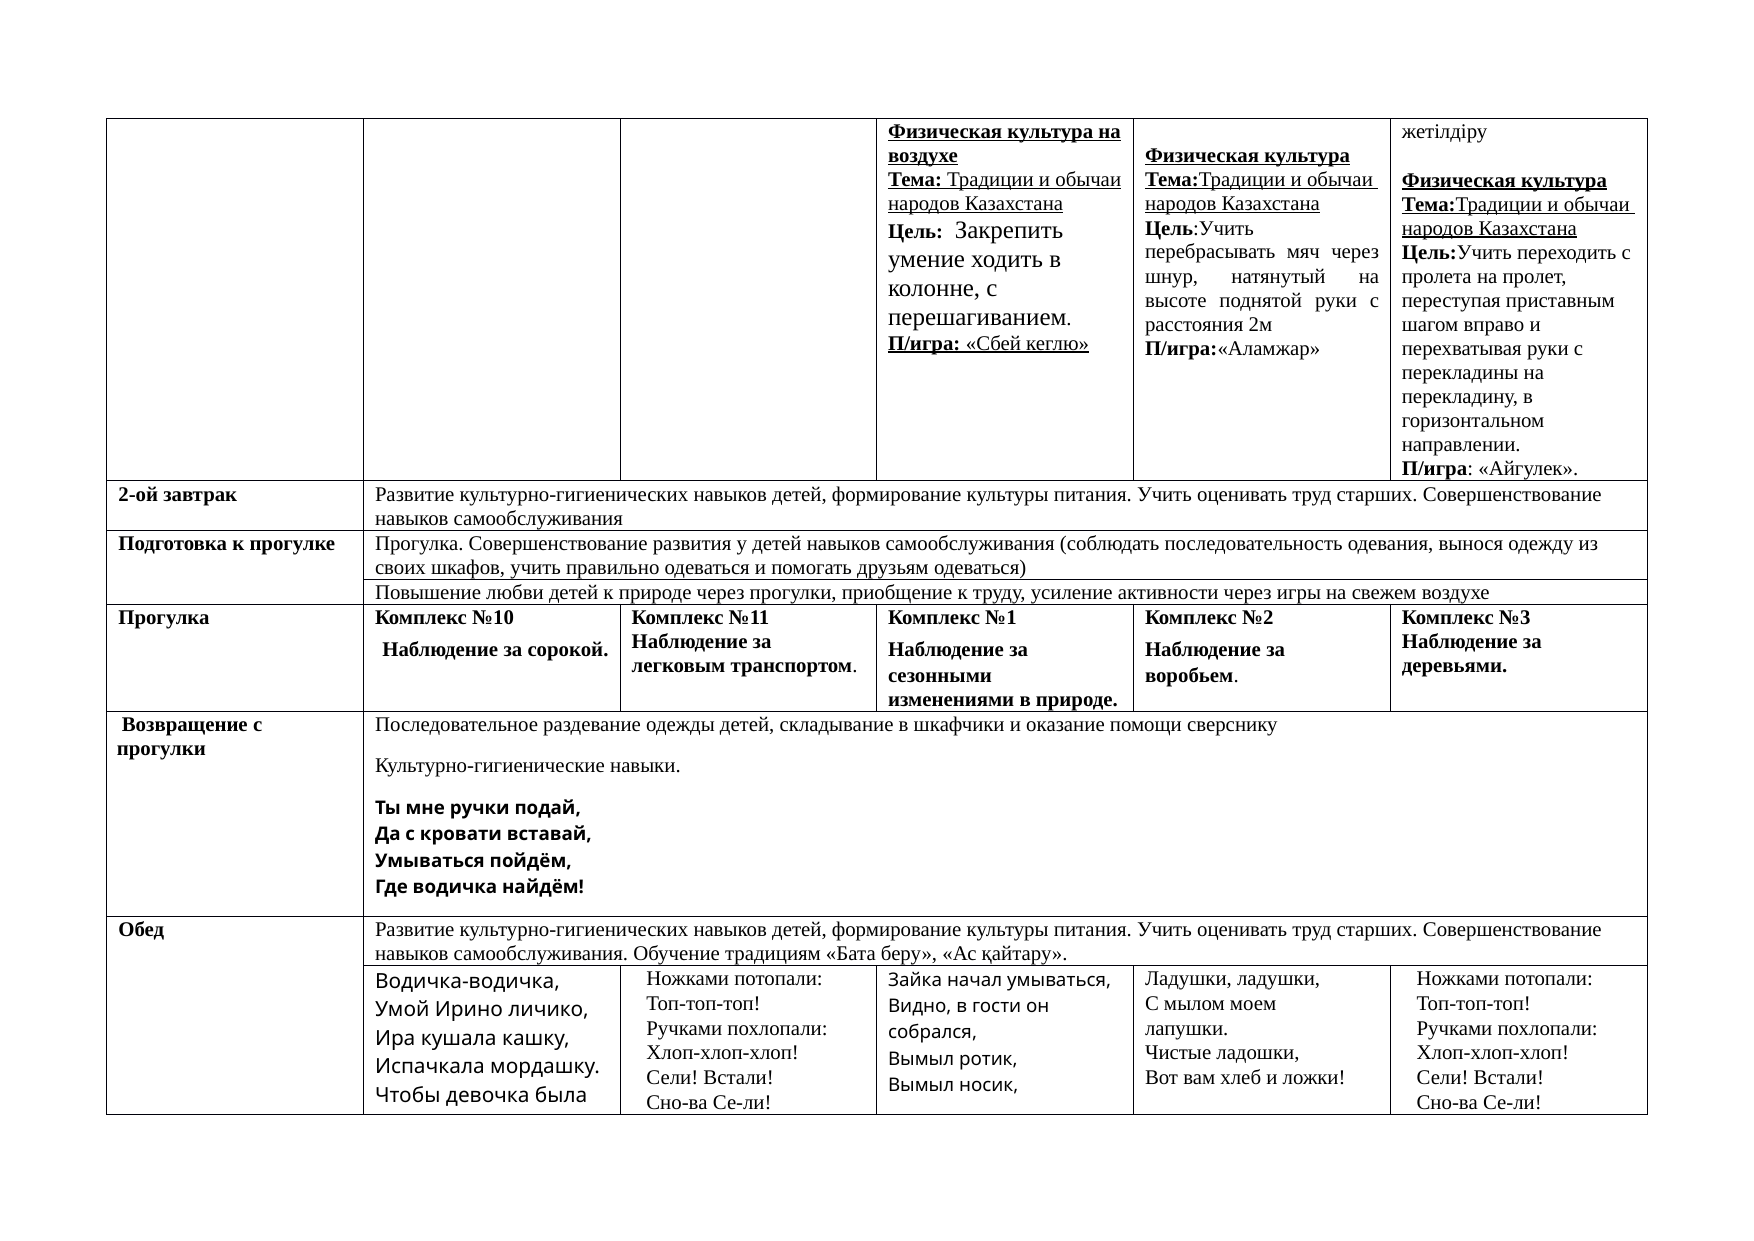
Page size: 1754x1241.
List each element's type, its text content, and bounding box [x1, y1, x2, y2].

table_cell Повышение любви детей к природе через прогулки, приобщение к труду, усиление активности через игры на свежем воздухе [364, 580, 1647, 604]
table_cell Развитие культурно-гигиенических навыков детей, формирование культуры питания. Учить оценивать труд старших. Совершенствование навыков самообслуживания [364, 481, 1647, 529]
table_cell Комплекс №2 Наблюдение за воробьем. [1134, 605, 1390, 711]
table_cell Ножками потопали: Топ-топ-топ! Ручками похлопали: Хлоп-хлоп-хлоп! Сели! Встали! Сно-ва Се-ли! [621, 966, 876, 1114]
table_cell Последовательное раздевание одежды детей, складывание в шкафчики и оказание помощи сверснику Культурно-гигиенические навыки. Ты мне ручки подай, Да с кровати вставай, Умываться пойдём, Где водичка найдём! [364, 712, 1647, 916]
table_cell Водичка-водичка, Умой Ирино личико, Ира кушала кашку, Испачкала мордашку. Чтобы девочка была [364, 966, 620, 1114]
table_cell [364, 119, 620, 480]
table_cell Ладушки, ладушки, С мылом моем лапушки. Чистые ладошки, Вот вам хлеб и ложки! [1134, 966, 1390, 1114]
table_cell [107, 119, 363, 480]
table_cell жетілдіру Физическая культура Тема:Традиции и обычаи народов Казахстана Цель:Учить переходить с пролета на пролет, переступая приставным шагом вправо и перехватывая руки с перекладины на перекладину, в горизонтальном направлении. П/игра: «Айгулек». [1391, 119, 1647, 480]
table_cell Комплекс №1 Наблюдение за сезонными изменениями в природе. [877, 605, 1133, 711]
table_cell Зайка начал умываться, Видно, в гости он собрался, Вымыл ротик, Вымыл носик, [877, 966, 1133, 1114]
table_cell 2-ой завтрак [107, 481, 363, 529]
table_cell Комплекс №11 Наблюдение за легковым транспортом. [621, 605, 876, 711]
table_cell Развитие культурно-гигиенических навыков детей, формирование культуры питания. Учить оценивать труд старших. Совершенствование навыков самообслуживания. Обучение традициям «Бата беру», «Ас қайтару». [364, 917, 1647, 965]
table_cell Физическая культура Тема:Традиции и обычаи народов Казахстана Цель:Учить перебрасывать мяч через шнур, натянутый на высоте поднятой руки с расстояния 2м П/игра:«Аламжар» [1134, 119, 1390, 480]
table_cell Комплекс №10 Наблюдение за сорокой. [364, 605, 620, 711]
table_cell [621, 119, 876, 480]
table_cell Ножками потопали: Топ-топ-топ! Ручками похлопали: Хлоп-хлоп-хлоп! Сели! Встали! Сно-ва Се-ли! [1391, 966, 1647, 1114]
table_cell Подготовка к прогулке [107, 531, 363, 604]
table_cell Комплекс №3 Наблюдение за деревьями. [1391, 605, 1647, 711]
table_cell Прогулка [107, 605, 363, 711]
table_cell Обед [107, 917, 363, 1114]
table_cell Физическая культура на воздухе Тема: Традиции и обычаи народов Казахстана Цель: Закрепить умение ходить в колонне, с перешагиванием. П/игра: «Сбей кеглю» [877, 119, 1133, 480]
table_cell Прогулка. Совершенствование развития у детей навыков самообслуживания (соблюдать последовательность одевания, вынося одежду из своих шкафов, учить правильно одеваться и помогать друзьям одеваться) [364, 531, 1647, 579]
table_cell Возвращение с прогулки [107, 712, 363, 916]
